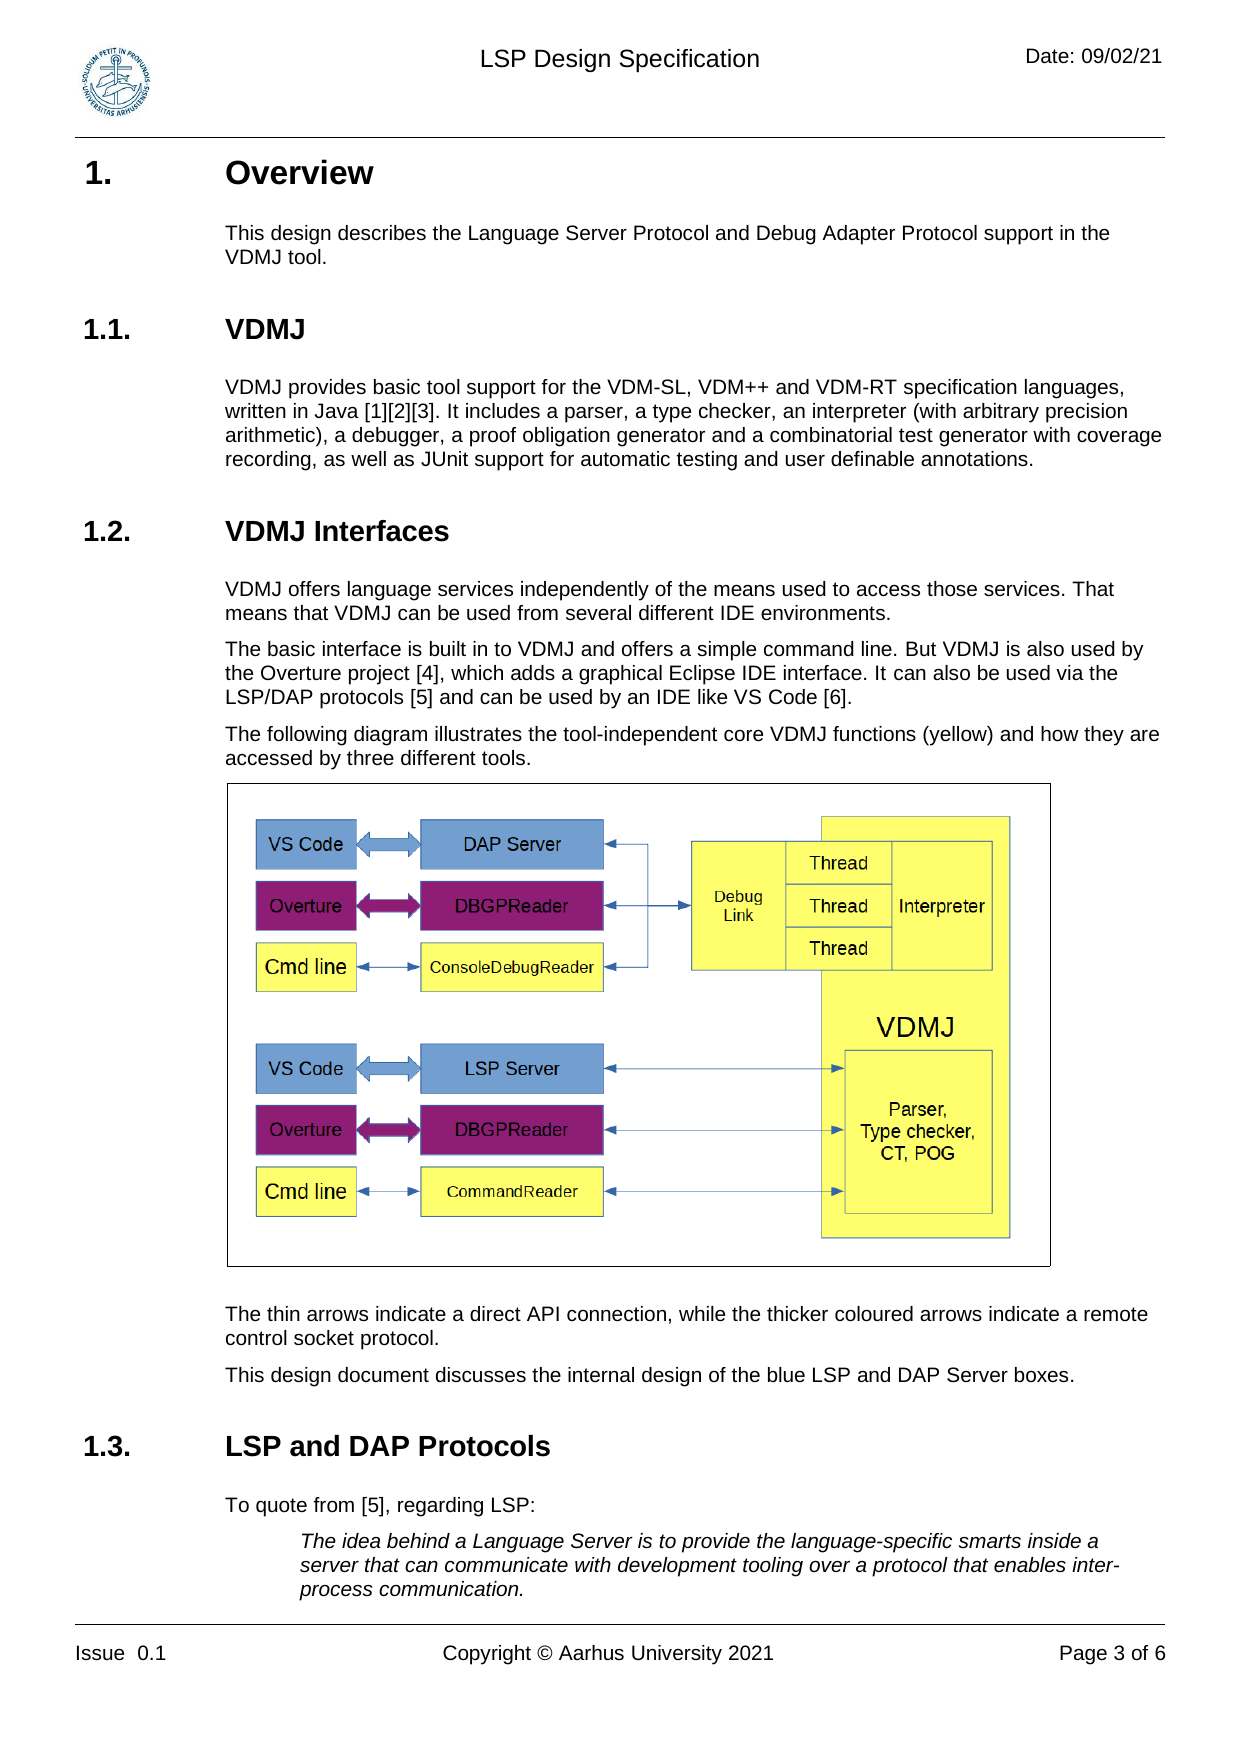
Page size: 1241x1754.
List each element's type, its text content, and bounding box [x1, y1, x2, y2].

subtitle VDMJ Interfaces [75, 514, 1165, 547]
text VDMJ offers language services independently of the means used to access those services. That means that VDMJ can be used from several different IDE environments. [225, 577, 1165, 625]
subtitle LSP and DAP Protocols [75, 1429, 1165, 1463]
text VDMJ provides basic tool support for the VDM-SL, VDM++ and VDM-RT specification languages, written in Java [1][2][3]. It includes a parser, a type checker, an interpreter (with arbitrary precision arithmetic), a debugger, a proof obligation generator and a combinatorial test generator with coverage recording, as well as JUnit support for automatic testing and user definable annotations. [225, 375, 1165, 471]
text The thin arrows indicate a direct API connection, while the thicker coloured arrows indicate a remote control socket protocol. [225, 1302, 1165, 1350]
text To quote from [5], regarding LSP: [225, 1493, 1165, 1517]
text The basic interface is built in to VDMJ and offers a simple command line. But VDMJ is also used by the Overture project [4], which adds a graphical Eclipse IDE interface. It can also be used via the LSP/DAP protocols [5] and can be used by an IDE like VS Code [6]. [225, 638, 1165, 709]
text This design describes the Language Server Protocol and Debug Adapter Protocol support in the VDMJ tool. [225, 221, 1165, 269]
text The idea behind a Language Server is to provide the language-specific smarts inside a server that can communicate with development tooling over a protocol that enables inter-process communication. [300, 1529, 1165, 1601]
text This design document discusses the internal design of the blue LSP and DAP Server boxes. [225, 1363, 1165, 1387]
picture [78, 44, 153, 120]
subtitle VDMJ [75, 312, 1165, 345]
picture [228, 784, 1050, 1266]
subtitle Overview [75, 153, 1165, 191]
text The following diagram illustrates the tool-independent core VDMJ functions (yellow) and how they are accessed by three different tools. [225, 722, 1165, 770]
